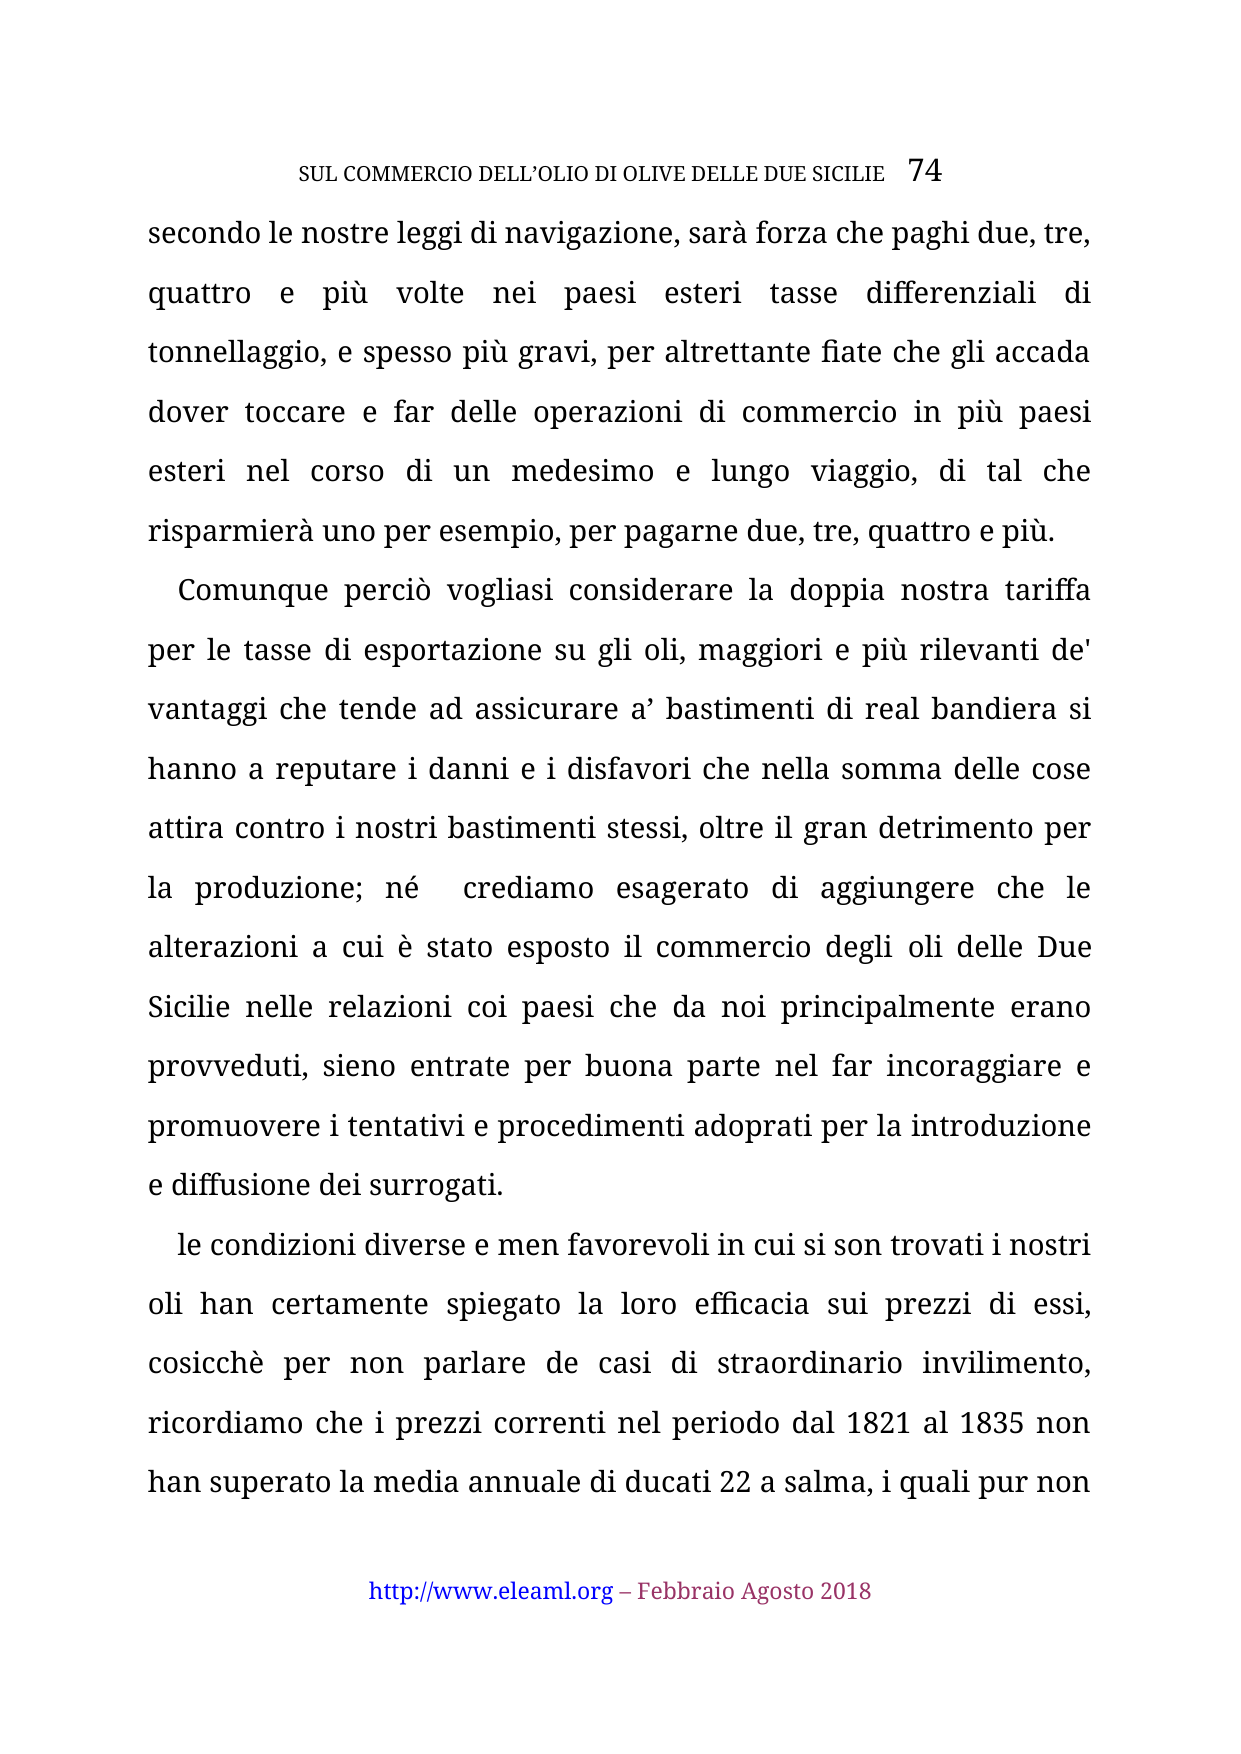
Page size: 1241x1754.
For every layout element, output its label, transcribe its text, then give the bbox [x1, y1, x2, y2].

text secondo le nostre leggi di navigazione, sarà forza che paghi due, tre, quattro e più volte nei paesi esteri tasse differenziali di tonnellaggio, e spesso più gravi, per altrettante fiate che gli accada dover toccare e far delle operazioni di commercio in più paesi esteri nel corso di un medesimo e lungo viaggio, di tal che risparmierà uno per esempio, per pagarne due, tre, quattro e più. [148, 213, 1093, 550]
text le condizioni diverse e men favorevoli in cui si son trovati i nostri oli han certamente spiegato la loro efficacia sui prezzi di essi, cosicchè per non parlare de casi di straordinario invilimento, ricordiamo che i prezzi correnti nel periodo dal 1821 al 1835 non han superato la media annuale di ducati 22 a salma, i quali pur non [148, 1224, 1093, 1501]
text Comunque perciò vogliasi considerare la doppia nostra tariffa per le tasse di esportazione su gli oli, maggiori e più rilevanti de' vantaggi che tende ad assicurare a’ bastimenti di real bandiera si hanno a reputare i danni e i disfavori che nella somma delle cose attira contro i nostri bastimenti stessi, oltre il gran detrimento per la produzione; né crediamo esagerato di aggiungere che le alterazioni a cui è stato esposto il commercio degli oli delle Due Sicilie nelle relazioni coi paesi che da noi principalmente erano provveduti, sieno entrate per buona parte nel far incoraggiare e promuovere i tentativi e procedimenti adoprati per la introduzione e diffusione dei surrogati. [148, 569, 1093, 1204]
